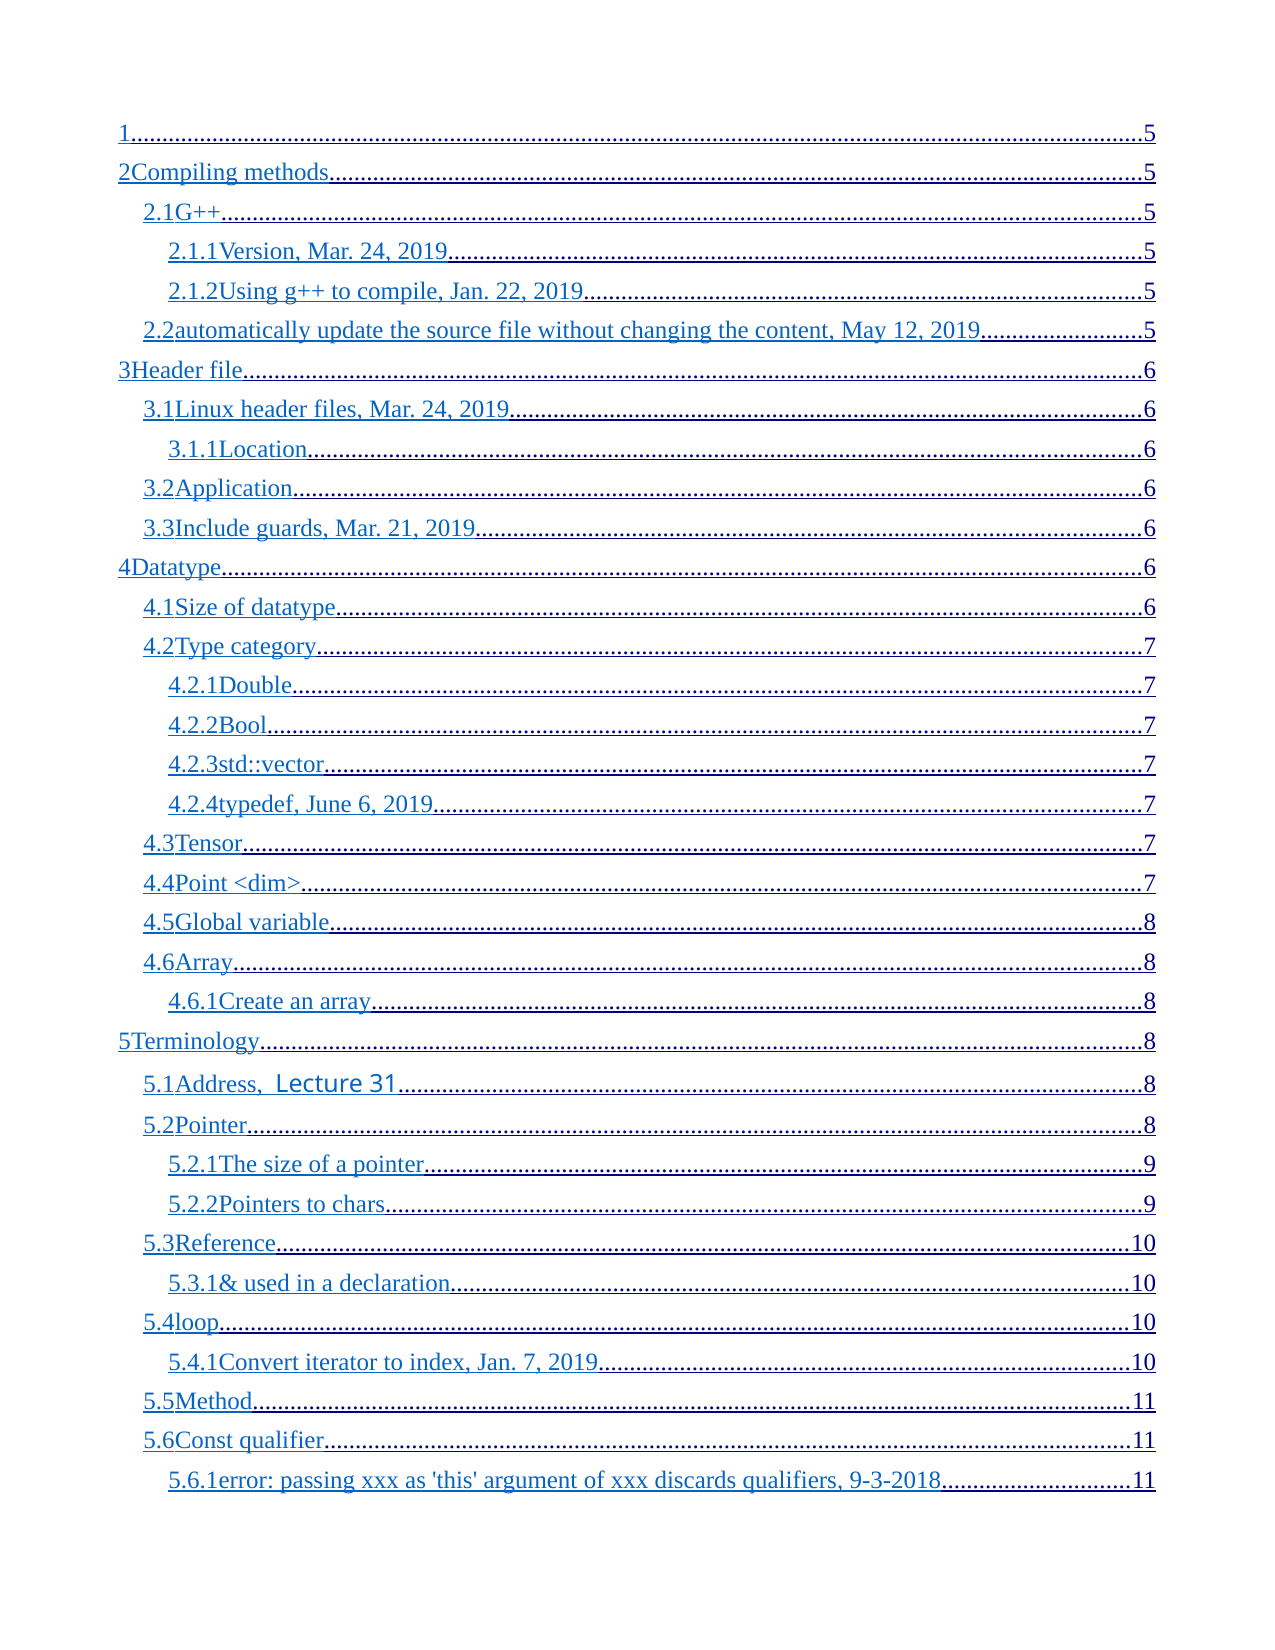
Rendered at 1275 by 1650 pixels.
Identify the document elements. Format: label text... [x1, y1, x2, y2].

text 5.6.1 error: passing xxx as 'this' argument of xxx discards qualifiers, 9-3-2018 11 [168, 1465, 1157, 1494]
text 5.5 Method 11 [143, 1386, 1157, 1415]
text 5.6 Const qualifier 11 [143, 1426, 1157, 1455]
text 5.2 Pointer 8 [143, 1110, 1157, 1139]
text 4.2 Type category 7 [143, 631, 1157, 660]
text 5.3 Reference 10 [143, 1228, 1157, 1257]
text 1 5 [118, 118, 1157, 147]
text 4.2.2 Bool 7 [168, 710, 1157, 739]
text 3.2 Application 6 [143, 473, 1157, 502]
text 4.1 Size of datatype 6 [143, 592, 1157, 621]
text 4.6 Array 8 [143, 947, 1157, 976]
text 3.1.1 Location 6 [168, 434, 1157, 463]
text 5.1 Address, Lecture 31 8 [143, 1065, 1157, 1099]
text 4.2.3 std::vector 7 [168, 749, 1157, 778]
text 5.3.1 & used in a declaration 10 [168, 1268, 1157, 1297]
text 4.2.4 typedef, June 6, 2019 7 [168, 789, 1157, 818]
text 2.1.1 Version, Mar. 24, 2019 5 [168, 236, 1157, 265]
text 5.4.1 Convert iterator to index, Jan. 7, 2019 10 [168, 1347, 1157, 1376]
text 3.3 Include guards, Mar. 21, 2019 6 [143, 513, 1157, 542]
text 4.3 Tensor 7 [143, 828, 1157, 857]
text 2.2 automatically update the source file without changing the content, May 12, 2019 5 [143, 315, 1157, 344]
text 4.4 Point <dim> 7 [143, 868, 1157, 897]
text 2 Compiling methods 5 [118, 157, 1157, 186]
text 5 Terminology 8 [118, 1026, 1157, 1055]
text 4.2.1 Double 7 [168, 671, 1157, 699]
text 4 Datatype 6 [118, 552, 1157, 581]
text 4.5 Global variable 8 [143, 907, 1157, 936]
text 5.4 loop 10 [143, 1307, 1157, 1336]
text 3.1 Linux header files, Mar. 24, 2019 6 [143, 394, 1157, 423]
text 2.1.2 Using g++ to compile, Jan. 22, 2019 5 [168, 276, 1157, 305]
text 4.6.1 Create an array 8 [168, 986, 1157, 1015]
text 2.1 G++ 5 [143, 197, 1157, 226]
text 5.2.1 The size of a pointer 9 [168, 1149, 1157, 1178]
text 5.2.2 Pointers to chars 9 [168, 1189, 1157, 1218]
text 3 Header file 6 [118, 355, 1157, 384]
